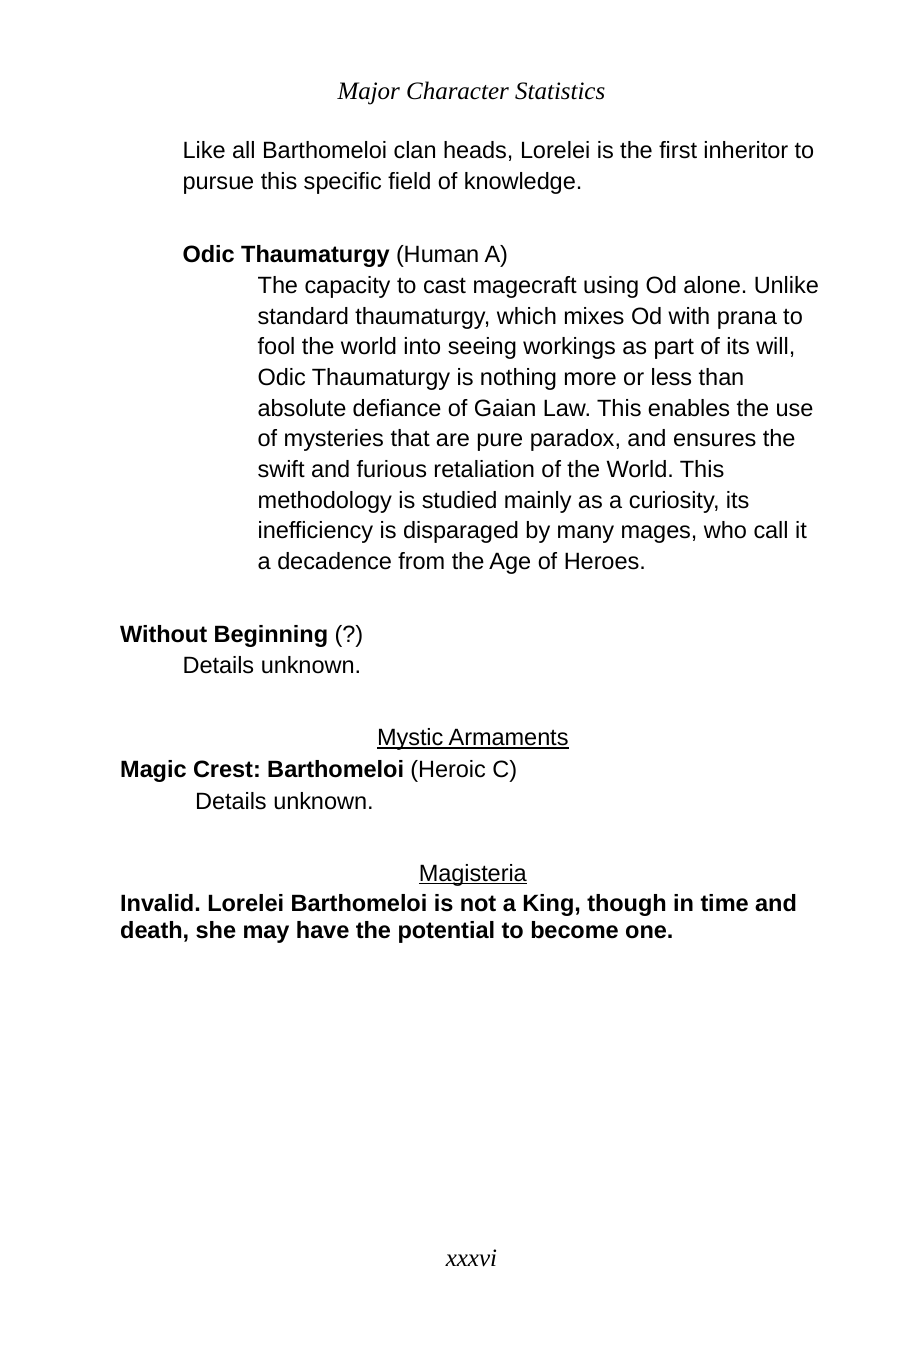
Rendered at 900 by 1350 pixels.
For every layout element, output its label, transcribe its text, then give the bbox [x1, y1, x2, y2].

text Mystic Armaments [120, 724, 825, 751]
text Magic Crest: Barthomeloi (Heroic C) [120, 754, 825, 783]
text Like all Barthomeloi clan heads, Lorelei is the first inheritor to pursue this specific field of knowledge. [182, 136, 825, 194]
text Without Beginning (?) [120, 619, 825, 648]
text Details unknown. [195, 787, 825, 814]
text Invalid. Lorelei Barthomeloi is not a King, though in time and death, she may have the potential to become one. [120, 889, 825, 943]
text Details unknown. [182, 652, 825, 679]
text Odic Thaumaturgy (Human A) [182, 239, 825, 268]
text The capacity to cast magecraft using Od alone. Unlike standard thaumaturgy, which mixes Od with prana to fool the world into seeing workings as part of its will, Odic Thaumaturgy is nothing more or less than absolute defiance of Gaian Law. This enables the use of mysteries that are pure paradox, and ensures the swift and furious retaliation of the World. This methodology is studied mainly as a curiosity, its inefficiency is disparaged by many mages, who call it a decadence from the Age of Heroes. [257, 272, 825, 574]
text Magisteria [120, 859, 825, 886]
